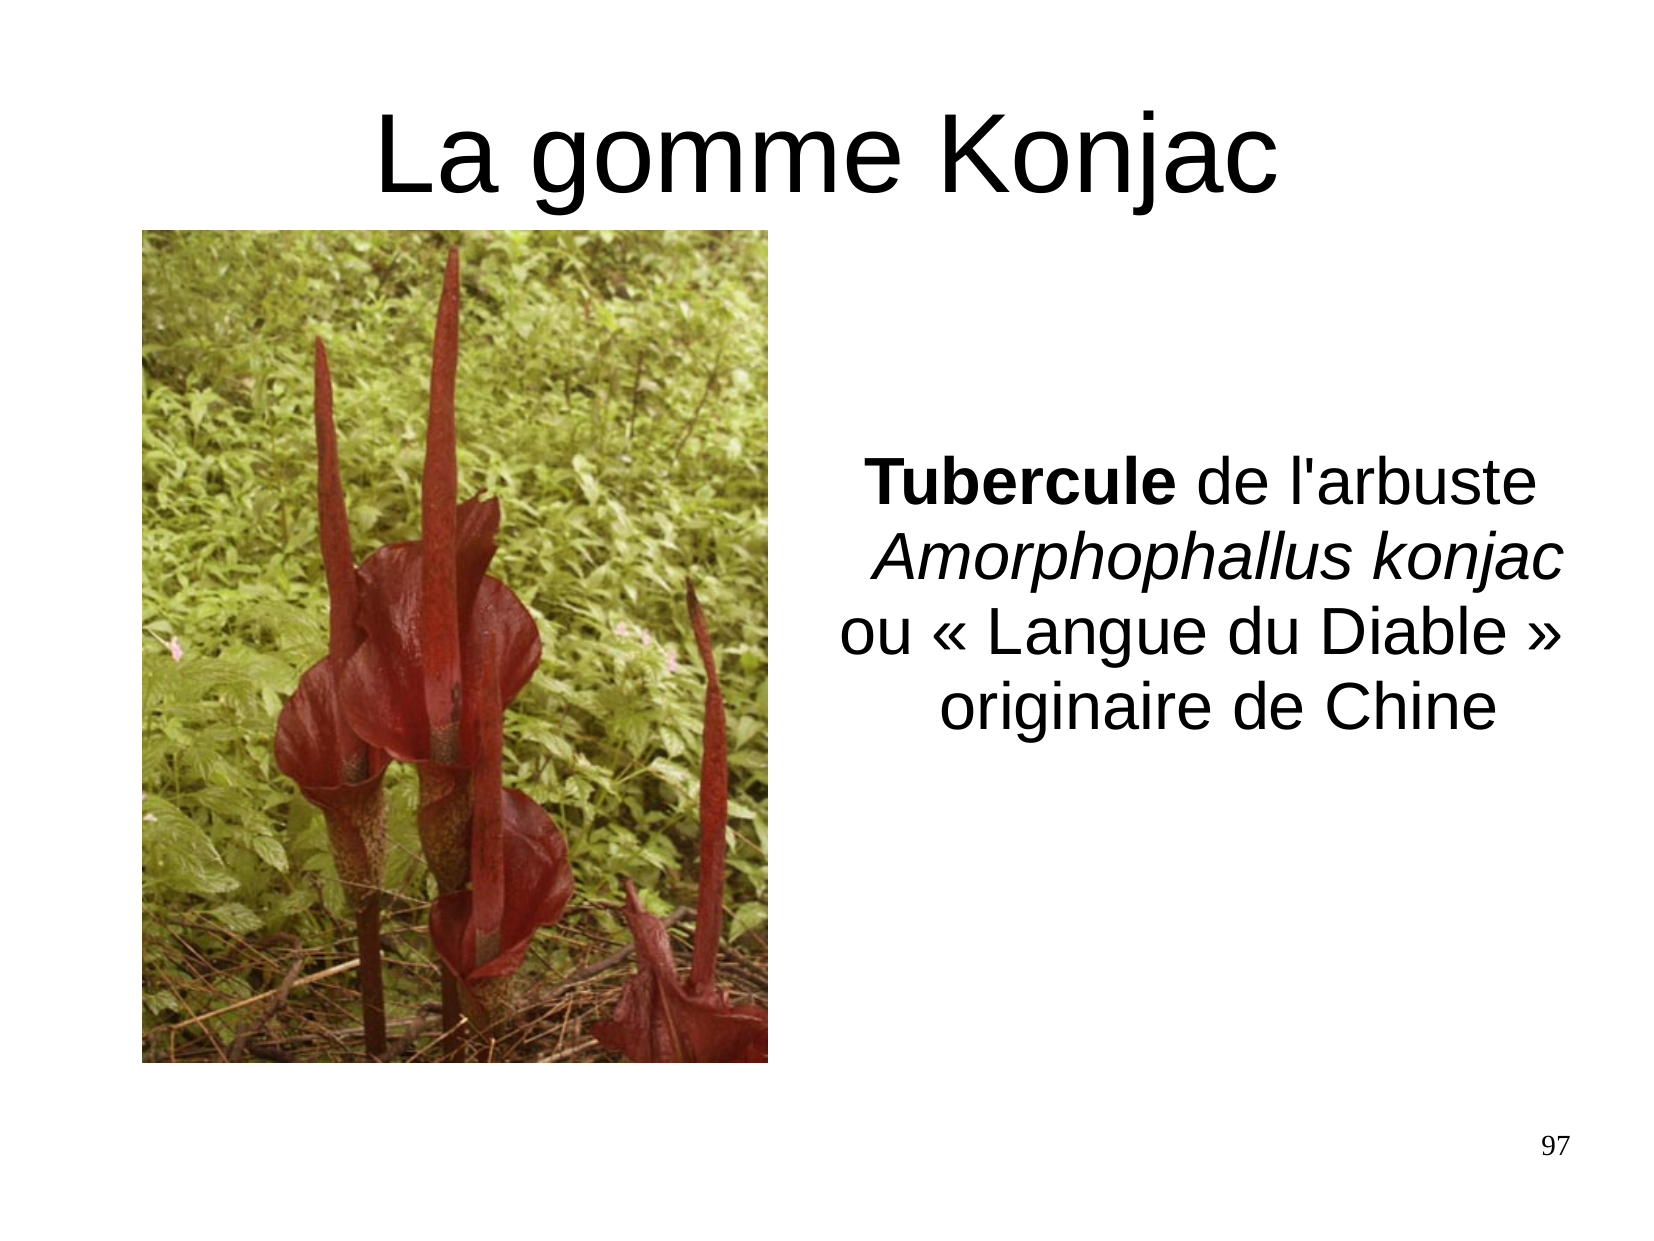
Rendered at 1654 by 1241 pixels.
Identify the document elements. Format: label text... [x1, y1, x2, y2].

title La gomme Konjac [82, 49, 1571, 257]
picture [142, 230, 768, 1063]
subtitle Tubercule de l'arbuste Amorphophallus konjac ou « Langue du Diable » originaire de Chine [797, 236, 1571, 1102]
